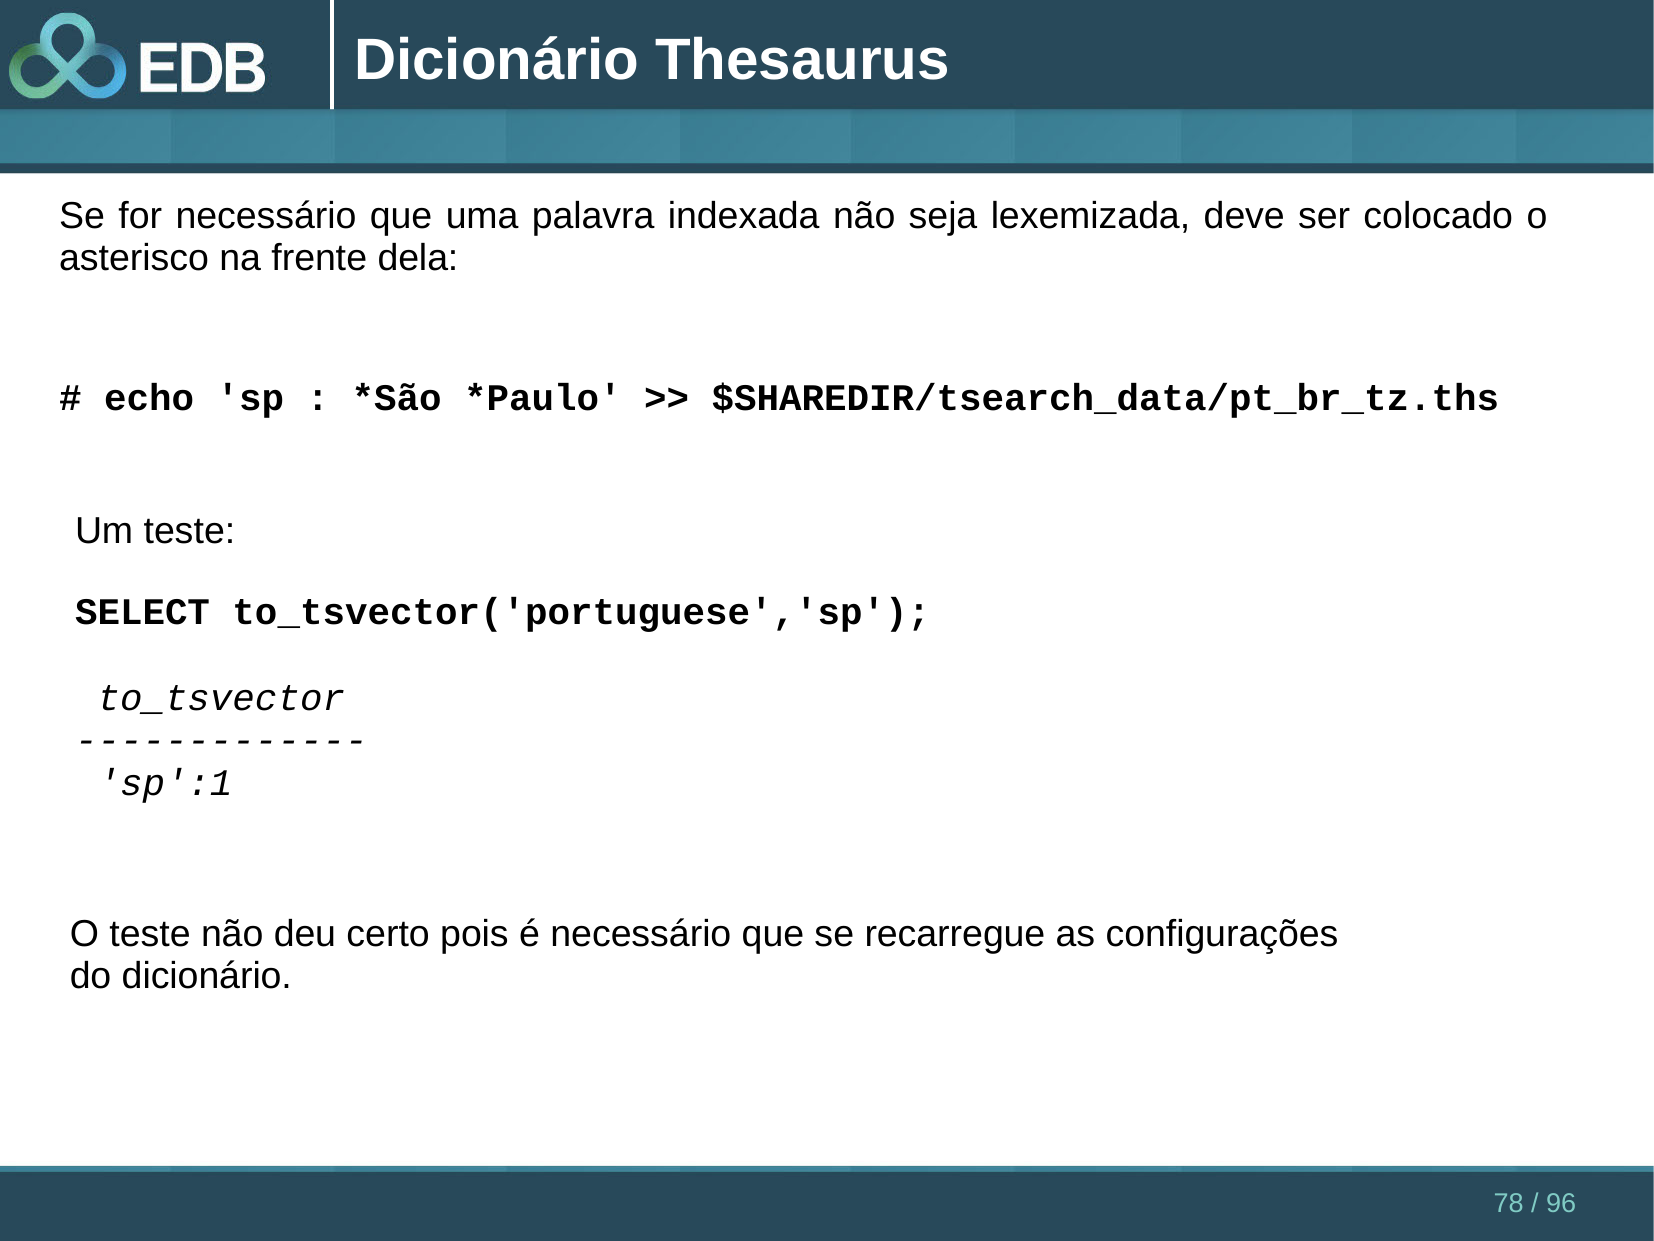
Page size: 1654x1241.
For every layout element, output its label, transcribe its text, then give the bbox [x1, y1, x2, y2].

list Se for necessário que uma palavra indexada não seja lexemizada, deve ser colocado o asterisco na frente dela: # echo 'sp : *São *Paulo' >> $SHAREDIR/tsearch_data/pt_br_tz.ths [59, 194, 1548, 423]
text_box Um teste: SELECT to_tsvector('portuguese','sp'); to_tsvector ------------- 'sp':1 [60, 501, 945, 814]
picture [0, 0, 1654, 1241]
title Dicionário Thesaurus [354, 0, 1625, 125]
text_box O teste não deu certo pois é necessário que se recarregue as configurações do dicionário. [55, 905, 1359, 1004]
